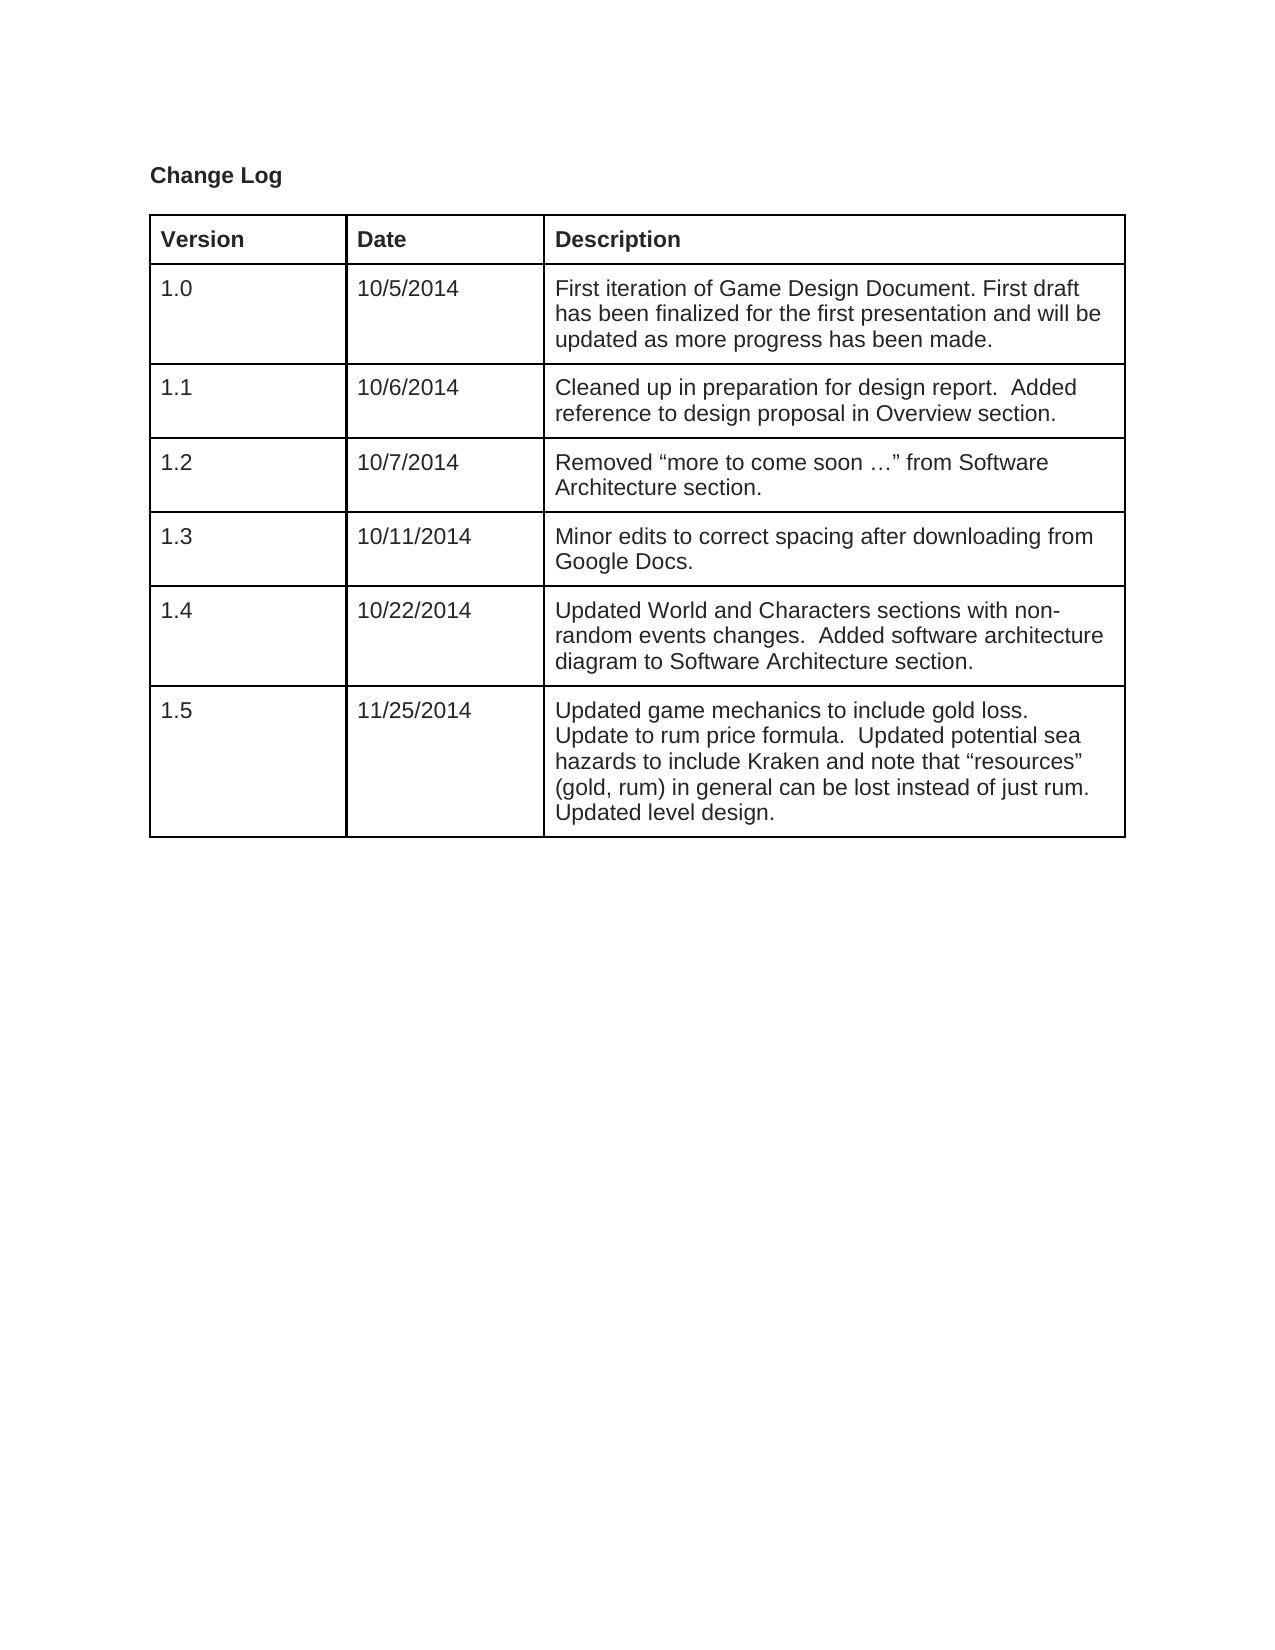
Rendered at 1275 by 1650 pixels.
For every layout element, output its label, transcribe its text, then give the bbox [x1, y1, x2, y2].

table_cell Minor edits to correct spacing after downloading from Google Docs. [545, 513, 1124, 585]
table_cell Updated World and Characters sections with non-random events changes. Added software architecture diagram to Software Architecture section. [545, 587, 1124, 685]
table_cell 10/6/2014 [348, 365, 543, 437]
table_header Version [151, 216, 345, 263]
table_header Date [348, 216, 543, 263]
table_cell 10/5/2014 [348, 265, 543, 362]
table_cell 11/25/2014 [348, 687, 543, 836]
table_cell 1.5 [151, 687, 345, 836]
table_cell 10/11/2014 [348, 513, 543, 585]
table_cell Updated game mechanics to include gold loss. Update to rum price formula. Updated potential sea hazards to include Kraken and note that “resources” (gold, rum) in general can be lost instead of just rum. Updated level design. [545, 687, 1124, 836]
table_cell 1.0 [151, 265, 345, 362]
table_cell 10/7/2014 [348, 439, 543, 511]
table_header Description [545, 216, 1124, 263]
table_cell 1.3 [151, 513, 345, 585]
table_cell First iteration of Game Design Document. First draft has been finalized for the first presentation and will be updated as more progress has been made. [545, 265, 1124, 362]
table_cell Removed “more to come soon …” from Software Architecture section. [545, 439, 1124, 511]
table_cell 1.2 [151, 439, 345, 511]
table_cell 1.1 [151, 365, 345, 437]
table_cell Cleaned up in preparation for design report. Added reference to design proposal in Overview section. [545, 365, 1124, 437]
table_cell 10/22/2014 [348, 587, 543, 685]
text Change Log [150, 162, 1125, 188]
table_cell 1.4 [151, 587, 345, 685]
